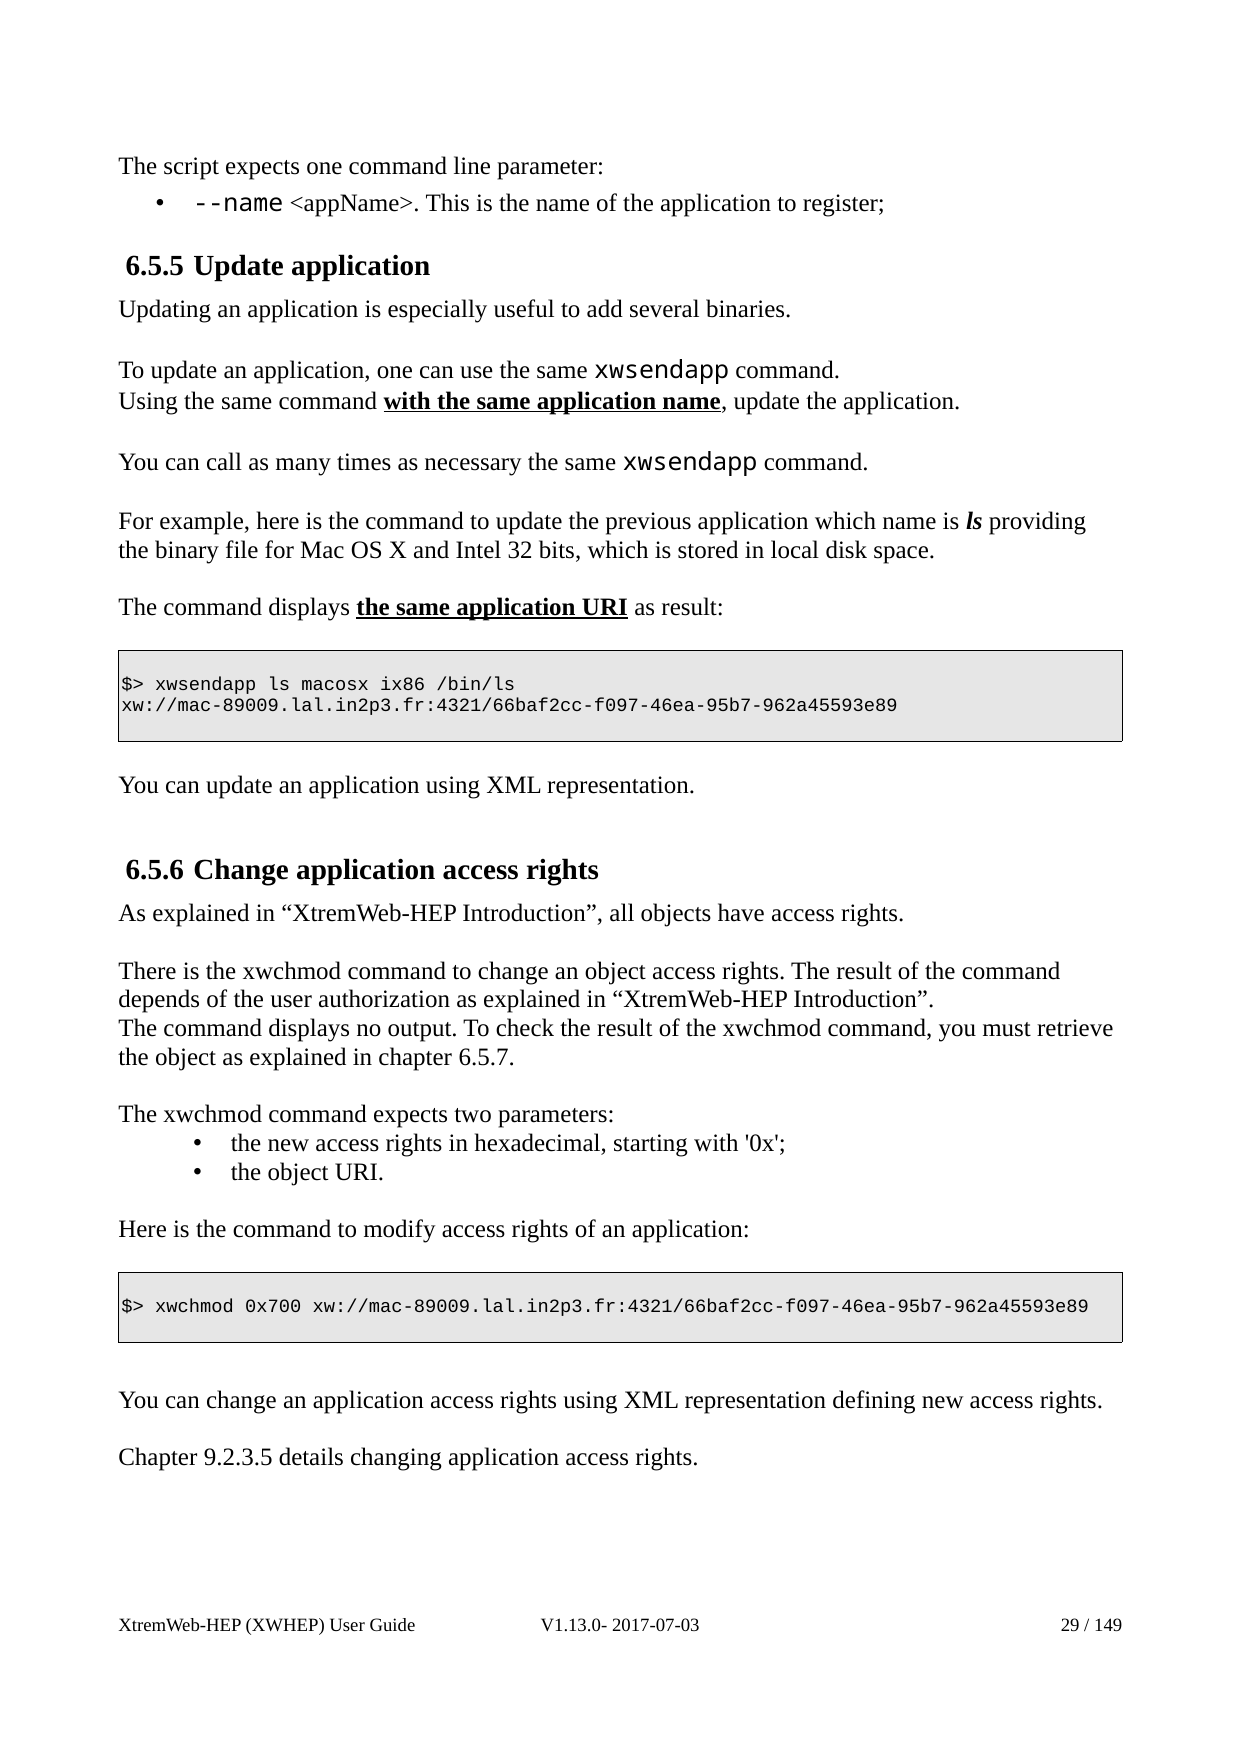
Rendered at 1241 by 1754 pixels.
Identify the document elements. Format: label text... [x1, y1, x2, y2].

text Chapter 9.2.3.5 details changing application access rights. [118, 1442, 1122, 1471]
text To update an application, one can use the same xwsendapp command. [118, 352, 1122, 386]
text The xwchmod command expects two parameters: [118, 1099, 1122, 1128]
text $> xwchmod 0x700 xw://mac-89009.lal.in2p3.fr:4321/66baf2cc-f097-46ea-95b7-962a45593e89 [119, 1293, 1122, 1314]
text You can update an application using XML representation. [118, 770, 1122, 798]
text For example, here is the command to update the previous application which name is ls providing the binary file for Mac OS X and Intel 32 bits, which is stored in local disk space. [118, 506, 1122, 564]
text Here is the command to modify access rights of an application: [118, 1214, 1122, 1243]
list the new access rights in hexadecimal, starting with '0x'; [193, 1128, 1122, 1157]
text You can call as many times as necessary the same xwsendapp command. [118, 443, 1122, 477]
list the object URI. [193, 1157, 1122, 1186]
text The command displays no output. To check the result of the xwchmod command, you must retrieve the object as explained in chapter 6.5.7. [118, 1013, 1122, 1071]
list --name <appName>. This is the name of the application to register; [156, 184, 1122, 218]
text The command displays the same application URI as result: [118, 592, 1122, 621]
text You can change an application access rights using XML representation defining new access rights. [118, 1385, 1122, 1414]
text There is the xwchmod command to change an object access rights. The result of the command depends of the user authorization as explained in “XtremWeb-HEP Introduction”. [118, 956, 1122, 1013]
text As explained in “XtremWeb-HEP Introduction”, all objects have access rights. [118, 898, 1122, 927]
subtitle Change application access rights [118, 852, 1122, 886]
text Using the same command with the same application name, update the application. [118, 386, 1122, 415]
subtitle Update application [118, 248, 1122, 282]
text $> xwsendapp ls macosx ix86 /bin/ls [119, 671, 1122, 692]
text xw://mac-89009.lal.in2p3.fr:4321/66baf2cc-f097-46ea-95b7-962a45593e89 [119, 692, 1122, 714]
text The script expects one command line parameter: [118, 151, 1122, 180]
text Updating an application is especially useful to add several binaries. [118, 294, 1122, 323]
